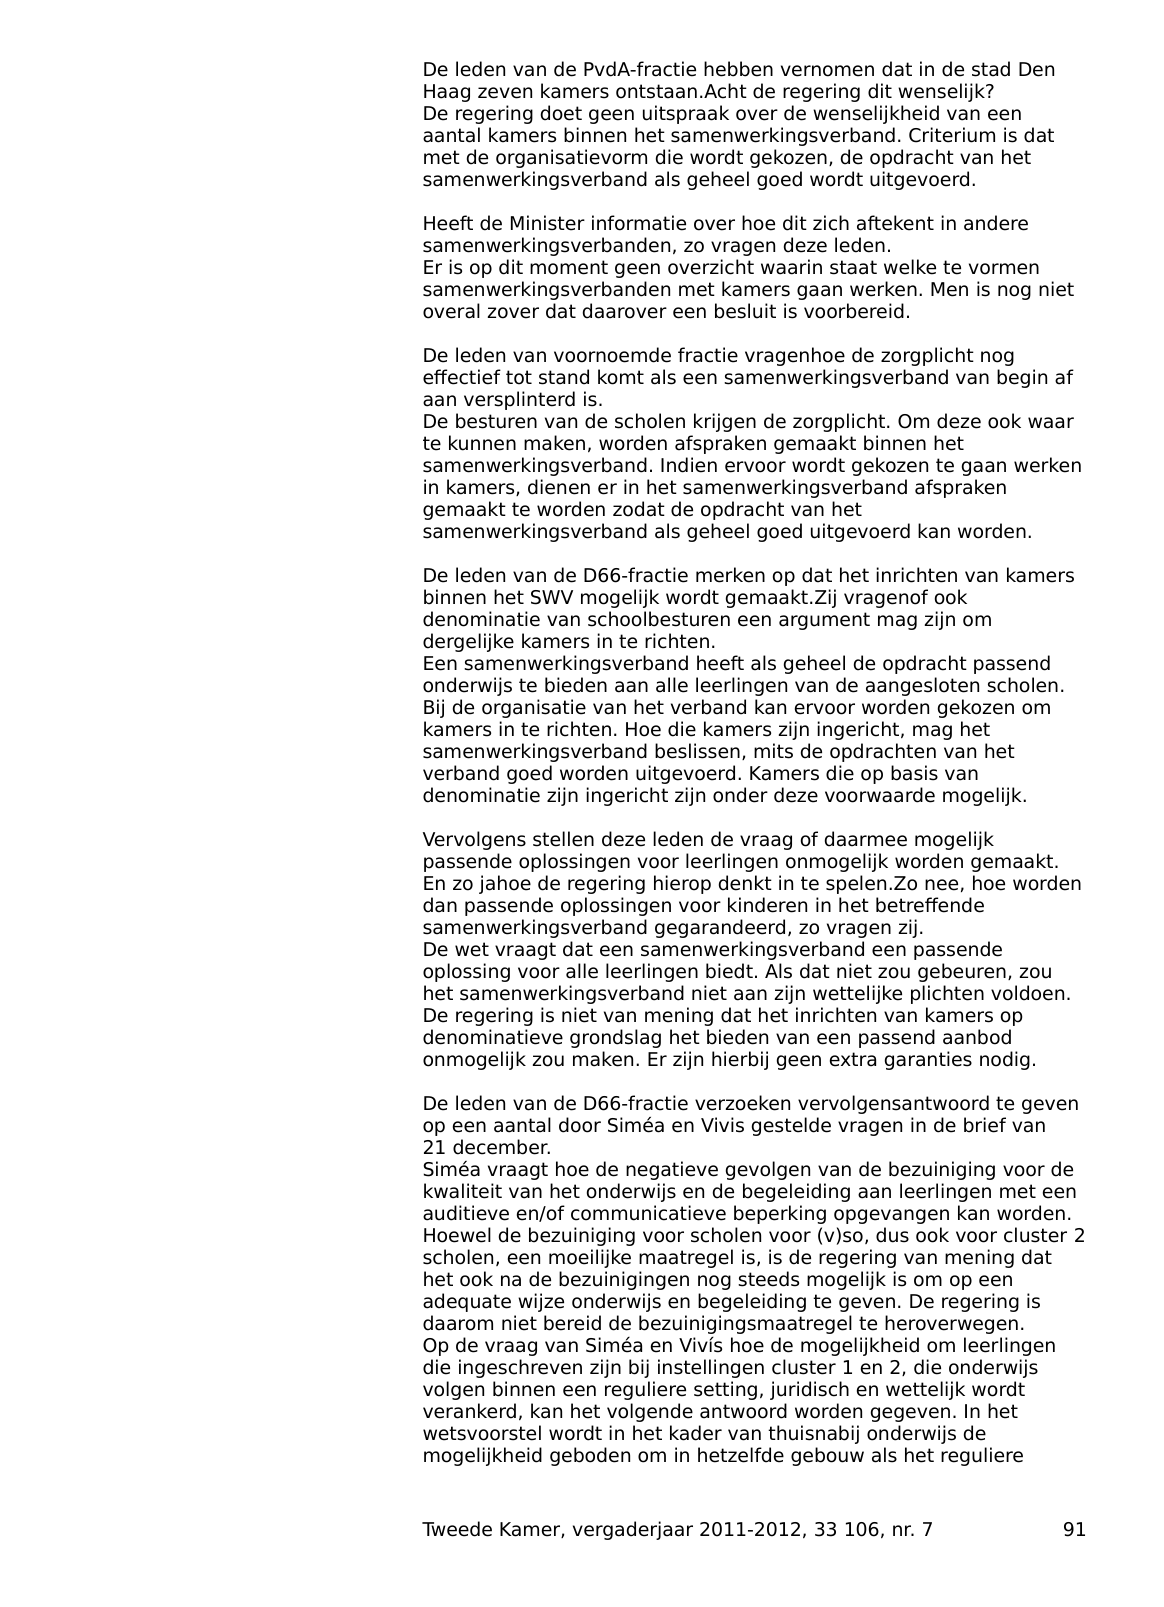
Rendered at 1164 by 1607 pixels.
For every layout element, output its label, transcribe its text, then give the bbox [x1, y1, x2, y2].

text De besturen van de scholen krijgen de zorgplicht. Om deze ook waar te kunnen maken, worden afspraken gemaakt binnen het samenwerkingsverband. Indien ervoor wordt gekozen te gaan werken in kamers, dienen er in het samenwerkingsverband afspraken gemaakt te worden zodat de opdracht van het samenwerkingsverband als geheel goed uitgevoerd kan worden. [422, 411, 1087, 543]
text Vervolgens stellen deze leden de vraag of daarmee mogelijk passende oplossingen voor leerlingen onmogelijk worden gemaakt. En zo jahoe de regering hierop denkt in te spelen.Zo nee, hoe worden dan passende oplossingen voor kinderen in het betreffende samenwerkingsverband gegarandeerd, zo vragen zij. [422, 829, 1087, 939]
text De regering doet geen uitspraak over de wenselijkheid van een aantal kamers binnen het samenwerkingsverband. Criterium is dat met de organisatievorm die wordt gekozen, de opdracht van het samenwerkingsverband als geheel goed wordt uitgevoerd. [422, 103, 1087, 191]
text Een samenwerkingsverband heeft als geheel de opdracht passend onderwijs te bieden aan alle leerlingen van de aangesloten scholen. Bij de organisatie van het verband kan ervoor worden gekozen om kamers in te richten. Hoe die kamers zijn ingericht, mag het samenwerkingsverband beslissen, mits de opdrachten van het verband goed worden uitgevoerd. Kamers die op basis van denominatie zijn ingericht zijn onder deze voorwaarde mogelijk. [422, 653, 1087, 807]
text De leden van de D66-fractie merken op dat het inrichten van kamers binnen het SWV mogelijk wordt gemaakt.Zij vragenof ook denominatie van schoolbesturen een argument mag zijn om dergelijke kamers in te richten. [422, 565, 1087, 653]
text Siméa vraagt hoe de negatieve gevolgen van de bezuiniging voor de kwaliteit van het onderwijs en de begeleiding aan leerlingen met een auditieve en/of communicatieve beperking opgevangen kan worden. Hoewel de bezuiniging voor scholen voor (v)so, dus ook voor cluster 2 scholen, een moeilijke maatregel is, is de regering van mening dat het ook na de bezuinigingen nog steeds mogelijk is om op een adequate wijze onderwijs en begeleiding te geven. De regering is daarom niet bereid de bezuinigingsmaatregel te heroverwegen. [422, 1159, 1087, 1335]
text Er is op dit moment geen overzicht waarin staat welke te vormen samenwerkingsverbanden met kamers gaan werken. Men is nog niet overal zover dat daarover een besluit is voorbereid. [422, 257, 1087, 323]
text De leden van de PvdA-fractie hebben vernomen dat in de stad Den Haag zeven kamers ontstaan.Acht de regering dit wenselijk? [422, 59, 1087, 103]
text Op de vraag van Siméa en Vivís hoe de mogelijkheid om leerlingen die ingeschreven zijn bij instellingen cluster 1 en 2, die onderwijs volgen binnen een reguliere setting, juridisch en wettelijk wordt verankerd, kan het volgende antwoord worden gegeven. In het wetsvoorstel wordt in het kader van thuisnabij onderwijs de mogelijkheid geboden om in hetzelfde gebouw als het reguliere [422, 1335, 1087, 1467]
text De leden van de D66-fractie verzoeken vervolgensantwoord te geven op een aantal door Siméa en Vivis gestelde vragen in de brief van 21 december. [422, 1093, 1087, 1159]
text Heeft de Minister informatie over hoe dit zich aftekent in andere samenwerkingsverbanden, zo vragen deze leden. [422, 213, 1087, 257]
text De leden van voornoemde fractie vragenhoe de zorgplicht nog effectief tot stand komt als een samenwerkingsverband van begin af aan versplinterd is. [422, 345, 1087, 411]
text De wet vraagt dat een samenwerkingsverband een passende oplossing voor alle leerlingen biedt. Als dat niet zou gebeuren, zou het samenwerkingsverband niet aan zijn wettelijke plichten voldoen. De regering is niet van mening dat het inrichten van kamers op denominatieve grondslag het bieden van een passend aanbod onmogelijk zou maken. Er zijn hierbij geen extra garanties nodig. [422, 939, 1087, 1071]
